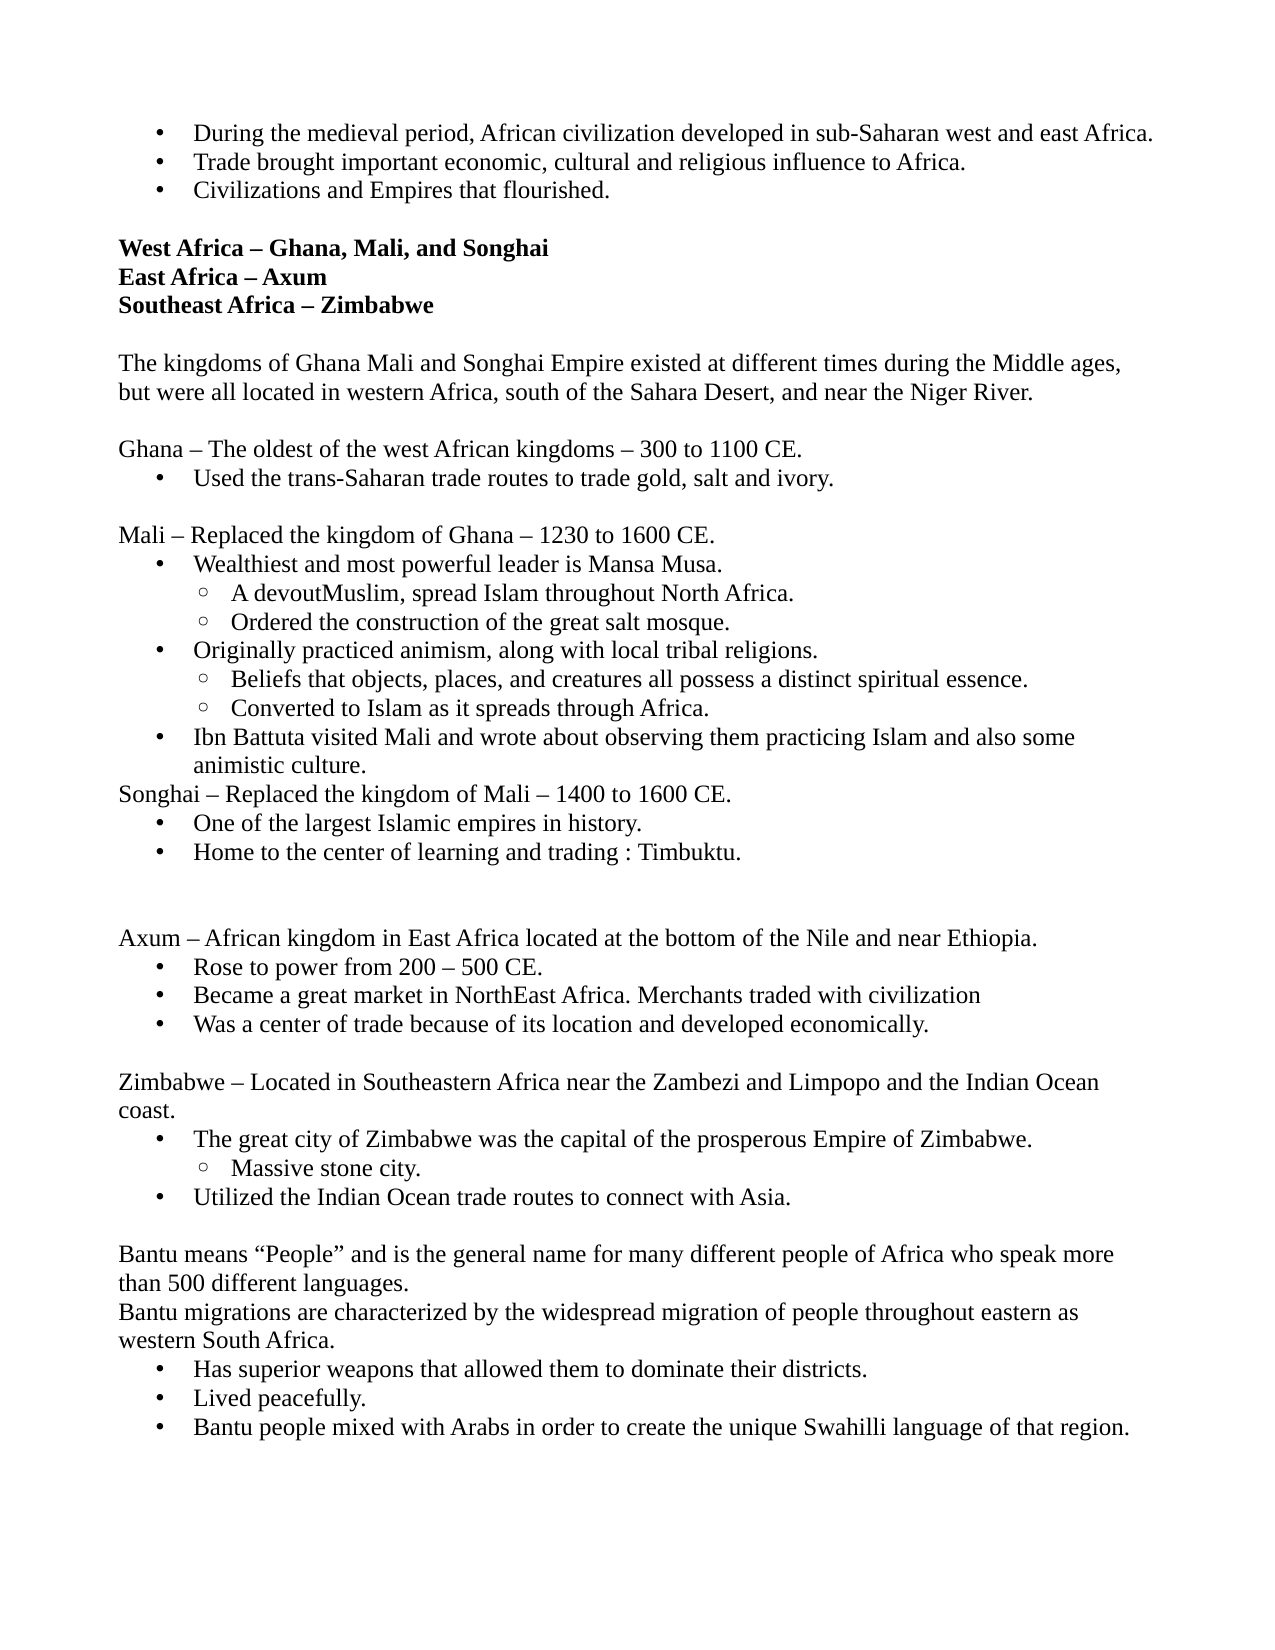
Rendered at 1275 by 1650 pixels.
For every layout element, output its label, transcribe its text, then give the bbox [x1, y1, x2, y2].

list A devoutMuslim, spread Islam throughout North Africa. [193, 578, 1157, 607]
list Originally practiced animism, along with local tribal religions. [156, 636, 1157, 664]
list Used the trans-Saharan trade routes to trade gold, salt and ivory. [156, 463, 1157, 492]
text East Africa – Axum [118, 262, 1157, 291]
text Songhai – Replaced the kingdom of Mali – 1400 to 1600 CE. [118, 779, 1157, 808]
list Bantu people mixed with Arabs in order to create the unique Swahilli language of that region. [156, 1412, 1157, 1441]
list Converted to Islam as it spreads through Africa. [193, 693, 1157, 722]
list Beliefs that objects, places, and creatures all possess a distinct spiritual essence. [193, 664, 1157, 693]
text Ghana – The oldest of the west African kingdoms – 300 to 1100 CE. [118, 434, 1157, 463]
text Axum – African kingdom in East Africa located at the bottom of the Nile and near Ethiopia. [118, 923, 1157, 952]
list Lived peacefully. [156, 1383, 1157, 1412]
list One of the largest Islamic empires in history. [156, 808, 1157, 837]
list Utilized the Indian Ocean trade routes to connect with Asia. [156, 1182, 1157, 1211]
text Southeast Africa – Zimbabwe [118, 291, 1157, 319]
list Has superior weapons that allowed them to dominate their districts. [156, 1354, 1157, 1383]
list Home to the center of learning and trading : Timbuktu. [156, 837, 1157, 866]
list Civilizations and Empires that flourished. [156, 176, 1157, 204]
list Ordered the construction of the great salt mosque. [193, 607, 1157, 636]
text Bantu means “People” and is the general name for many different people of Africa who speak more than 500 different languages. [118, 1239, 1157, 1297]
list Rose to power from 200 – 500 CE. [156, 952, 1157, 981]
list Wealthiest and most powerful leader is Mansa Musa. [156, 549, 1157, 578]
list Massive stone city. [193, 1153, 1157, 1182]
list Became a great market in NorthEast Africa. Merchants traded with civilization [156, 981, 1157, 1009]
list The great city of Zimbabwe was the capital of the prosperous Empire of Zimbabwe. [156, 1124, 1157, 1153]
text Zimbabwe – Located in Southeastern Africa near the Zambezi and Limpopo and the Indian Ocean coast. [118, 1067, 1157, 1124]
text West Africa – Ghana, Mali, and Songhai [118, 233, 1157, 262]
list Was a center of trade because of its location and developed economically. [156, 1009, 1157, 1038]
text Mali – Replaced the kingdom of Ghana – 1230 to 1600 CE. [118, 521, 1157, 549]
text The kingdoms of Ghana Mali and Songhai Empire existed at different times during the Middle ages, but were all located in western Africa, south of the Sahara Desert, and near the Niger River. [118, 348, 1157, 406]
list Ibn Battuta visited Mali and wrote about observing them practicing Islam and also some animistic culture. [156, 722, 1157, 779]
list Trade brought important economic, cultural and religious influence to Africa. [156, 147, 1157, 176]
list During the medieval period, African civilization developed in sub-Saharan west and east Africa. [156, 118, 1157, 147]
text Bantu migrations are characterized by the widespread migration of people throughout eastern as western South Africa. [118, 1297, 1157, 1354]
